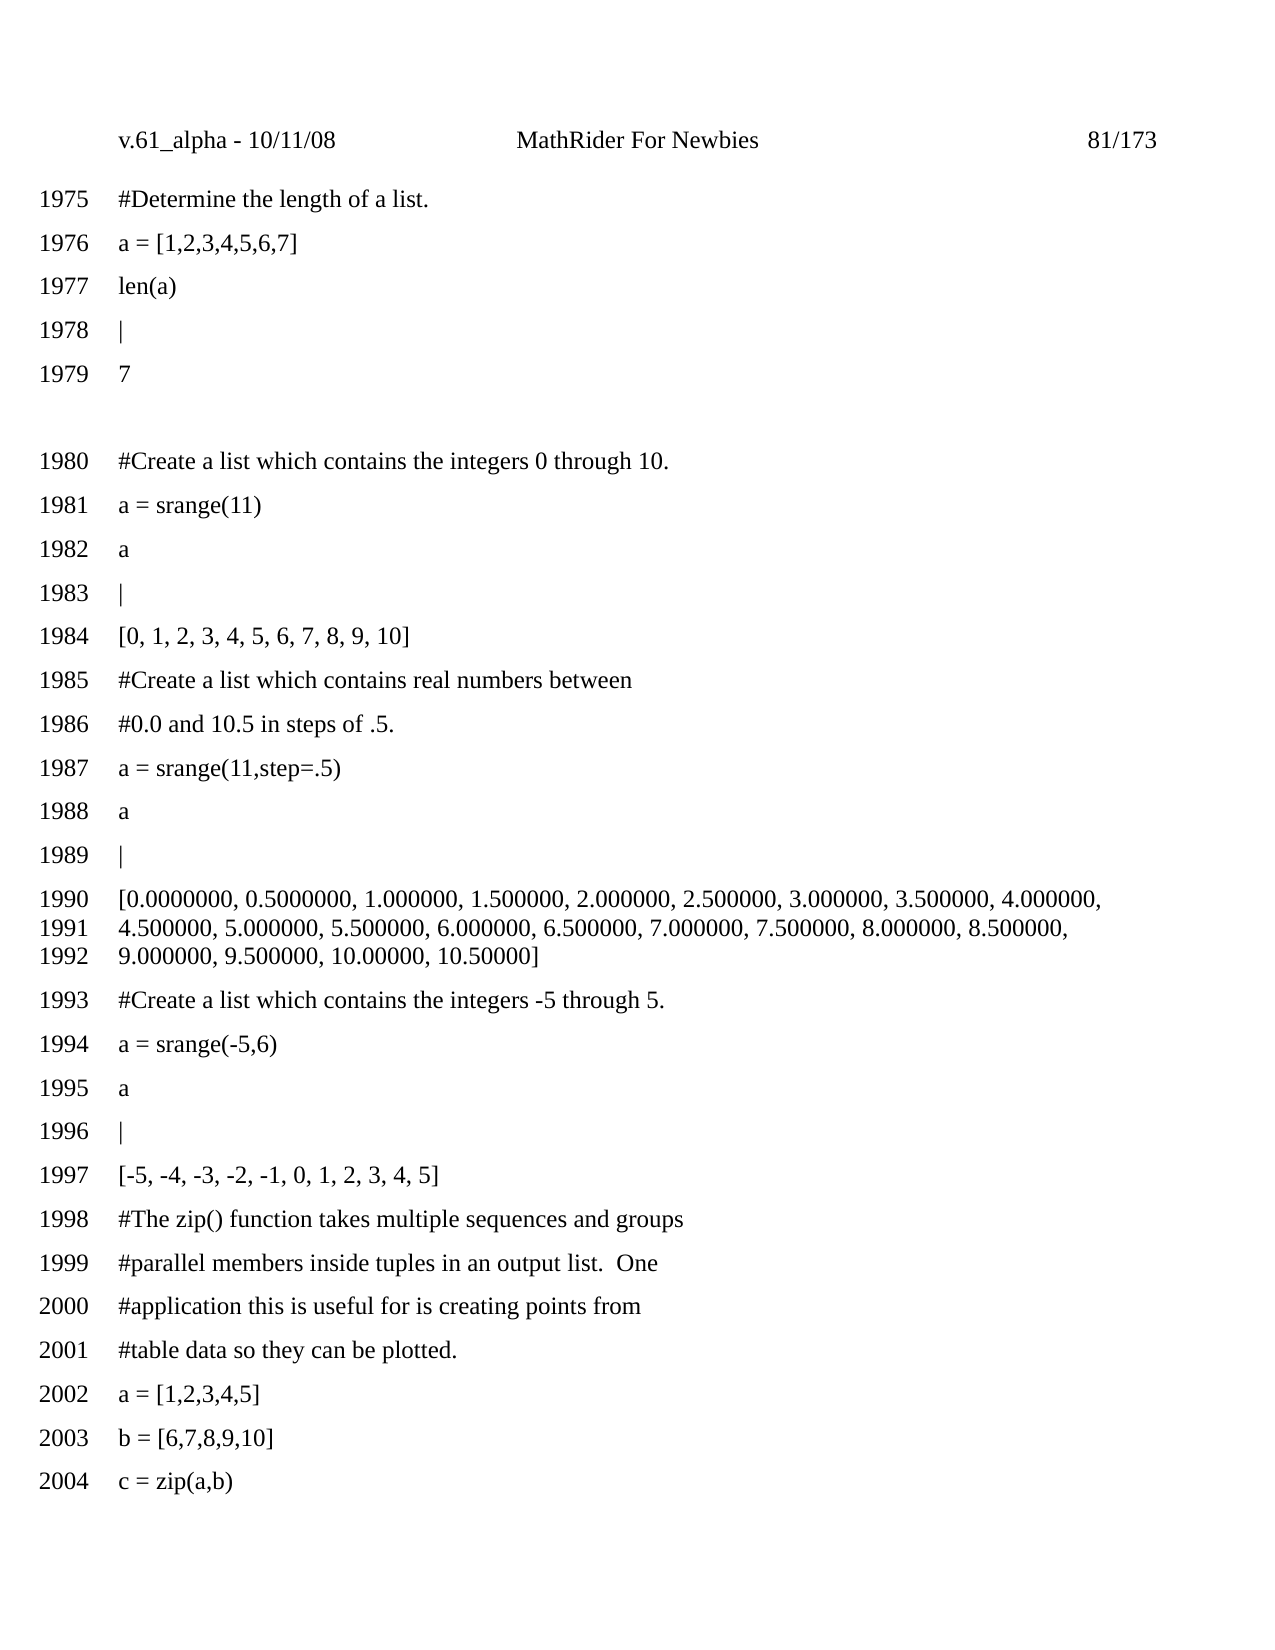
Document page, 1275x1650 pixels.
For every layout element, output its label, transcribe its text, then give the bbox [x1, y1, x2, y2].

text | [118, 315, 1157, 344]
text [0, 1, 2, 3, 4, 5, 6, 7, 8, 9, 10] [118, 621, 1157, 650]
text #table data so they can be plotted. [118, 1335, 1157, 1364]
text 7 [118, 359, 1157, 388]
text | [118, 578, 1157, 606]
text [0.0000000, 0.5000000, 1.000000, 1.500000, 2.000000, 2.500000, 3.000000, 3.500000, 4.000000, 4.500000, 5.000000, 5.500000, 6.000000, 6.500000, 7.000000, 7.500000, 8.000000, 8.500000, 9.000000, 9.500000, 10.00000, 10.50000] [118, 884, 1157, 970]
text a [118, 534, 1157, 563]
text #0.0 and 10.5 in steps of .5. [118, 709, 1157, 738]
text #Create a list which contains the integers 0 through 10. [118, 446, 1157, 475]
text | [118, 1116, 1157, 1145]
text #application this is useful for is creating points from [118, 1291, 1157, 1320]
text | [118, 840, 1157, 869]
text a = srange(11,step=.5) [118, 753, 1157, 781]
text #The zip() function takes multiple sequences and groups [118, 1204, 1157, 1233]
text a = srange(-5,6) [118, 1029, 1157, 1058]
text c = zip(a,b) [118, 1466, 1157, 1495]
text [-5, -4, -3, -2, -1, 0, 1, 2, 3, 4, 5] [118, 1160, 1157, 1189]
text #Determine the length of a list. [118, 184, 1157, 213]
text len(a) [118, 271, 1157, 300]
text a = srange(11) [118, 490, 1157, 519]
text a = [1,2,3,4,5] [118, 1379, 1157, 1408]
text #Create a list which contains the integers -5 through 5. [118, 985, 1157, 1014]
text a = [1,2,3,4,5,6,7] [118, 228, 1157, 256]
text b = [6,7,8,9,10] [118, 1423, 1157, 1451]
text a [118, 1073, 1157, 1101]
text a [118, 796, 1157, 825]
text #Create a list which contains real numbers between [118, 665, 1157, 694]
text #parallel members inside tuples in an output list. One [118, 1248, 1157, 1276]
